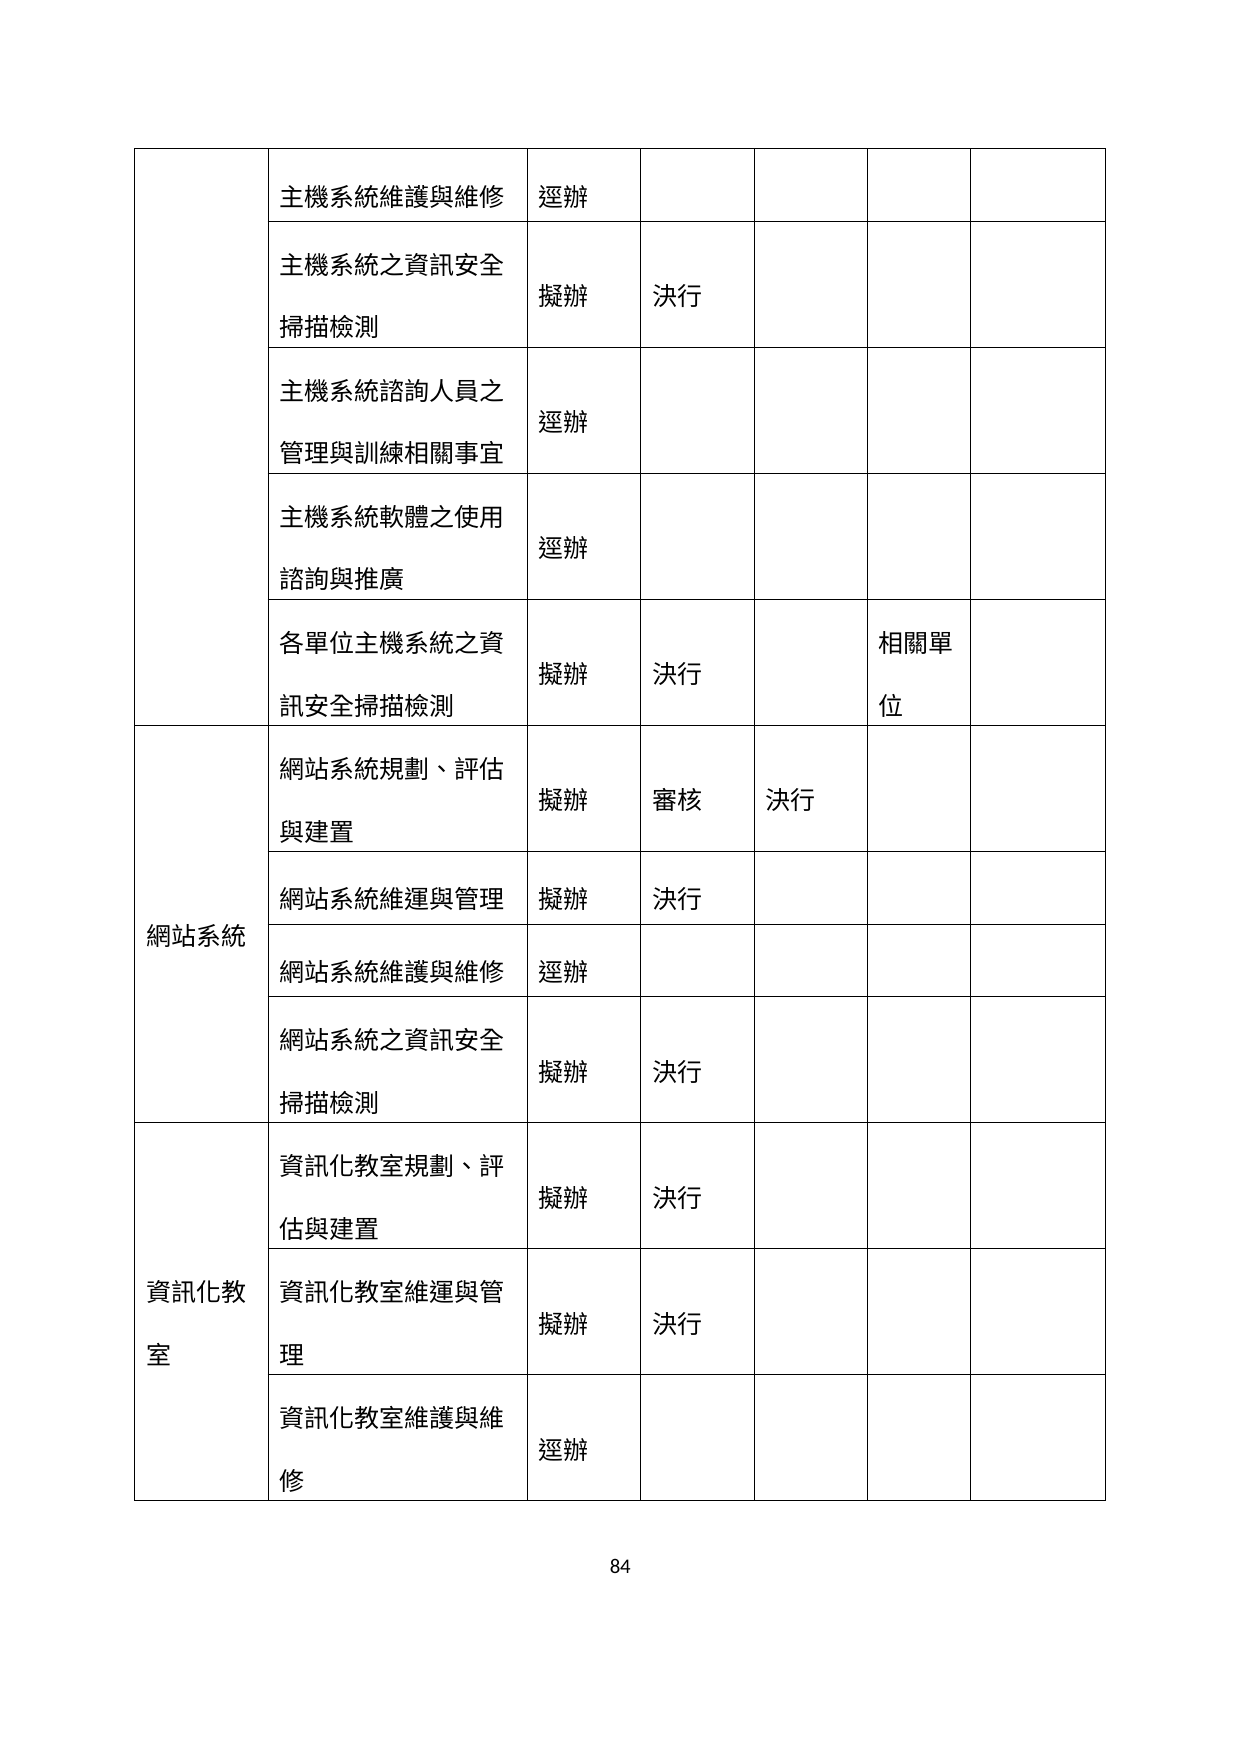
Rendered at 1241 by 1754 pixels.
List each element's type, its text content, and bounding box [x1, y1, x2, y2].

table_cell 資訊化教室維護與維修 [269, 1375, 527, 1500]
table_cell [971, 852, 1105, 923]
table_cell [971, 1249, 1105, 1374]
table_cell [971, 600, 1105, 725]
table_cell [755, 474, 867, 599]
table_cell 網站系統規劃、評估與建置 [269, 726, 527, 851]
table_cell [971, 726, 1105, 851]
table_cell 逕辦 [528, 1375, 640, 1500]
table_cell [755, 925, 867, 996]
table_cell 主機系統軟體之使用諮詢與推廣 [269, 474, 527, 599]
table_cell 網站系統維護與維修 [269, 925, 527, 996]
table_cell [868, 149, 970, 221]
table_cell [755, 348, 867, 473]
table_cell [641, 348, 754, 473]
table_cell [868, 726, 970, 851]
table_cell [971, 222, 1105, 347]
table_cell 擬辦 [528, 1249, 640, 1374]
table_cell [971, 1375, 1105, 1500]
table_cell [868, 1123, 970, 1248]
table_cell [868, 925, 970, 996]
table_cell 決行 [641, 852, 754, 923]
table_cell [971, 925, 1105, 996]
table_cell [135, 149, 268, 725]
table_cell 網站系統 [135, 726, 268, 1122]
table_cell [971, 997, 1105, 1122]
table_cell [868, 348, 970, 473]
table_cell 主機系統維護與維修 [269, 149, 527, 221]
table_cell 審核 [641, 726, 754, 851]
table_cell 逕辦 [528, 348, 640, 473]
table_cell 決行 [641, 222, 754, 347]
table_cell 決行 [641, 1249, 754, 1374]
table_cell 主機系統之資訊安全掃描檢測 [269, 222, 527, 347]
table_cell 逕辦 [528, 474, 640, 599]
table_cell [755, 149, 867, 221]
table_cell [868, 852, 970, 923]
table_cell 資訊化教室規劃、評估與建置 [269, 1123, 527, 1248]
table_cell 逕辦 [528, 925, 640, 996]
table_cell 資訊化教室 [135, 1123, 268, 1500]
table_cell [755, 1123, 867, 1248]
table_cell 決行 [641, 997, 754, 1122]
table_cell [868, 1249, 970, 1374]
table_cell [641, 925, 754, 996]
table_cell [755, 1375, 867, 1500]
table_cell [868, 222, 970, 347]
table_cell [971, 474, 1105, 599]
table_cell 擬辦 [528, 222, 640, 347]
table_cell 各單位主機系統之資訊安全掃描檢測 [269, 600, 527, 725]
table_cell 決行 [641, 1123, 754, 1248]
table_cell [971, 149, 1105, 221]
table_cell [755, 1249, 867, 1374]
table_cell 網站系統之資訊安全掃描檢測 [269, 997, 527, 1122]
table_cell 擬辦 [528, 600, 640, 725]
table_cell 網站系統維運與管理 [269, 852, 527, 923]
table_cell 資訊化教室維運與管理 [269, 1249, 527, 1374]
table_cell [755, 852, 867, 923]
table_cell 決行 [641, 600, 754, 725]
table_cell 決行 [755, 726, 867, 851]
table_cell 擬辦 [528, 1123, 640, 1248]
table_cell [755, 222, 867, 347]
table_cell [755, 600, 867, 725]
table_cell 主機系統諮詢人員之管理與訓練相關事宜 [269, 348, 527, 473]
table_cell 逕辦 [528, 149, 640, 221]
table_cell [868, 1375, 970, 1500]
table_cell [641, 149, 754, 221]
table_cell [971, 1123, 1105, 1248]
table_cell [868, 997, 970, 1122]
table_cell [641, 1375, 754, 1500]
table_cell [641, 474, 754, 599]
table_cell 擬辦 [528, 726, 640, 851]
table_cell 相關單位 [868, 600, 970, 725]
table_cell [971, 348, 1105, 473]
table_cell 擬辦 [528, 997, 640, 1122]
table_cell [755, 997, 867, 1122]
table_cell 擬辦 [528, 852, 640, 923]
table_cell [868, 474, 970, 599]
